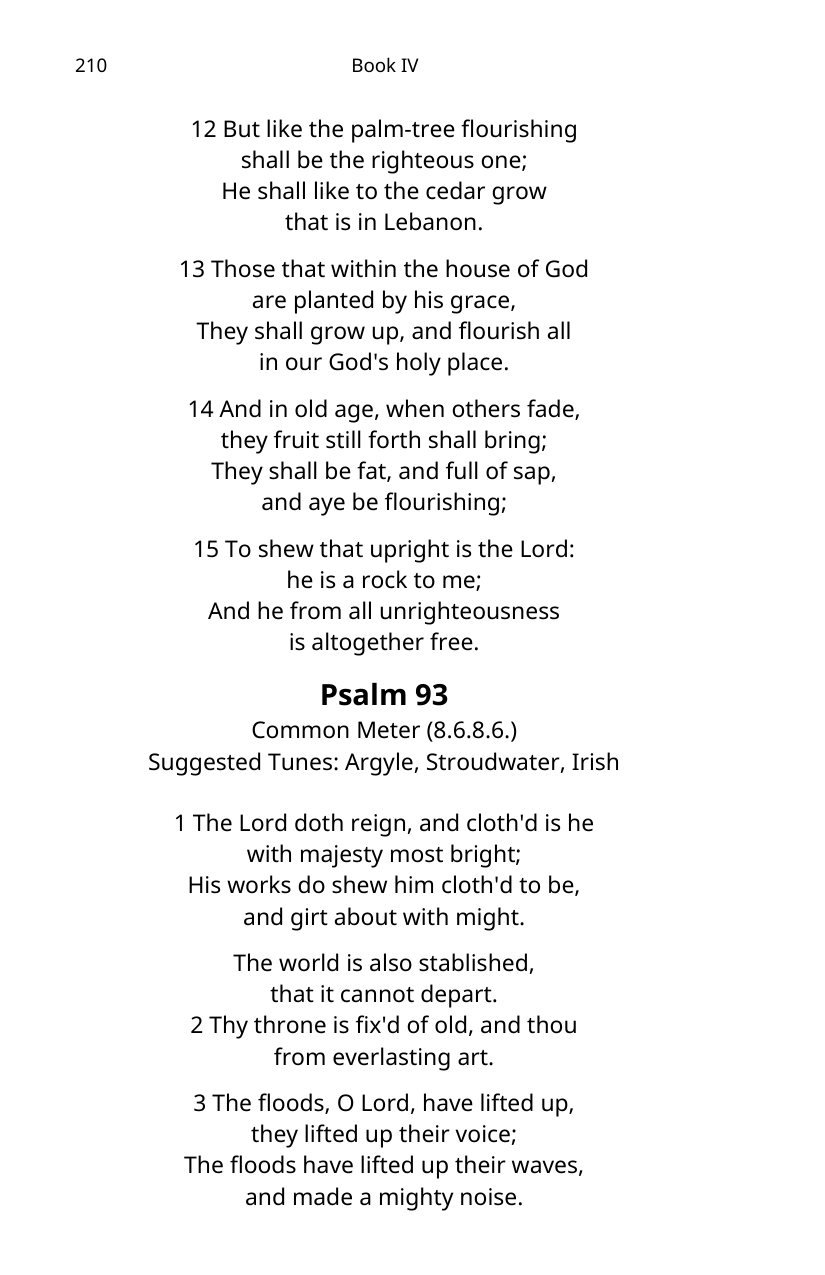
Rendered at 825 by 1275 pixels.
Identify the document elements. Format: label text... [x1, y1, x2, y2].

text 3 The floods, O Lord, have lifted up, they lifted up their voice; The floods have lifted up their waves, and made a mighty noise. [75, 1087, 693, 1212]
subtitle Common Meter (8.6.8.6.) [75, 714, 693, 746]
text 15 To shew that upright is the Lord: he is a rock to me; And he from all unrighteousness is altogether free. [75, 532, 693, 657]
text 12 But like the palm-tree flourishing shall be the righteous one; He shall like to the cedar grow that is in Lebanon. [75, 112, 693, 237]
text 13 Those that within the house of God are planted by his grace, They shall grow up, and flourish all in our God's holy place. [75, 252, 693, 377]
text The world is also stablished, that it cannot depart. 2 Thy throne is fix'd of old, and thou from everlasting art. [75, 947, 693, 1072]
text 1 The Lord doth reign, and cloth'd is he with majesty most bright; His works do shew him cloth'd to be, and girt about with might. [75, 807, 693, 932]
text Suggested Tunes: Argyle, Stroudwater, Irish [75, 746, 693, 777]
text 14 And in old age, when others fade, they fruit still forth shall bring; They shall be fat, and full of sap, and aye be flourishing; [75, 392, 693, 517]
subtitle Psalm 93 [75, 672, 693, 714]
